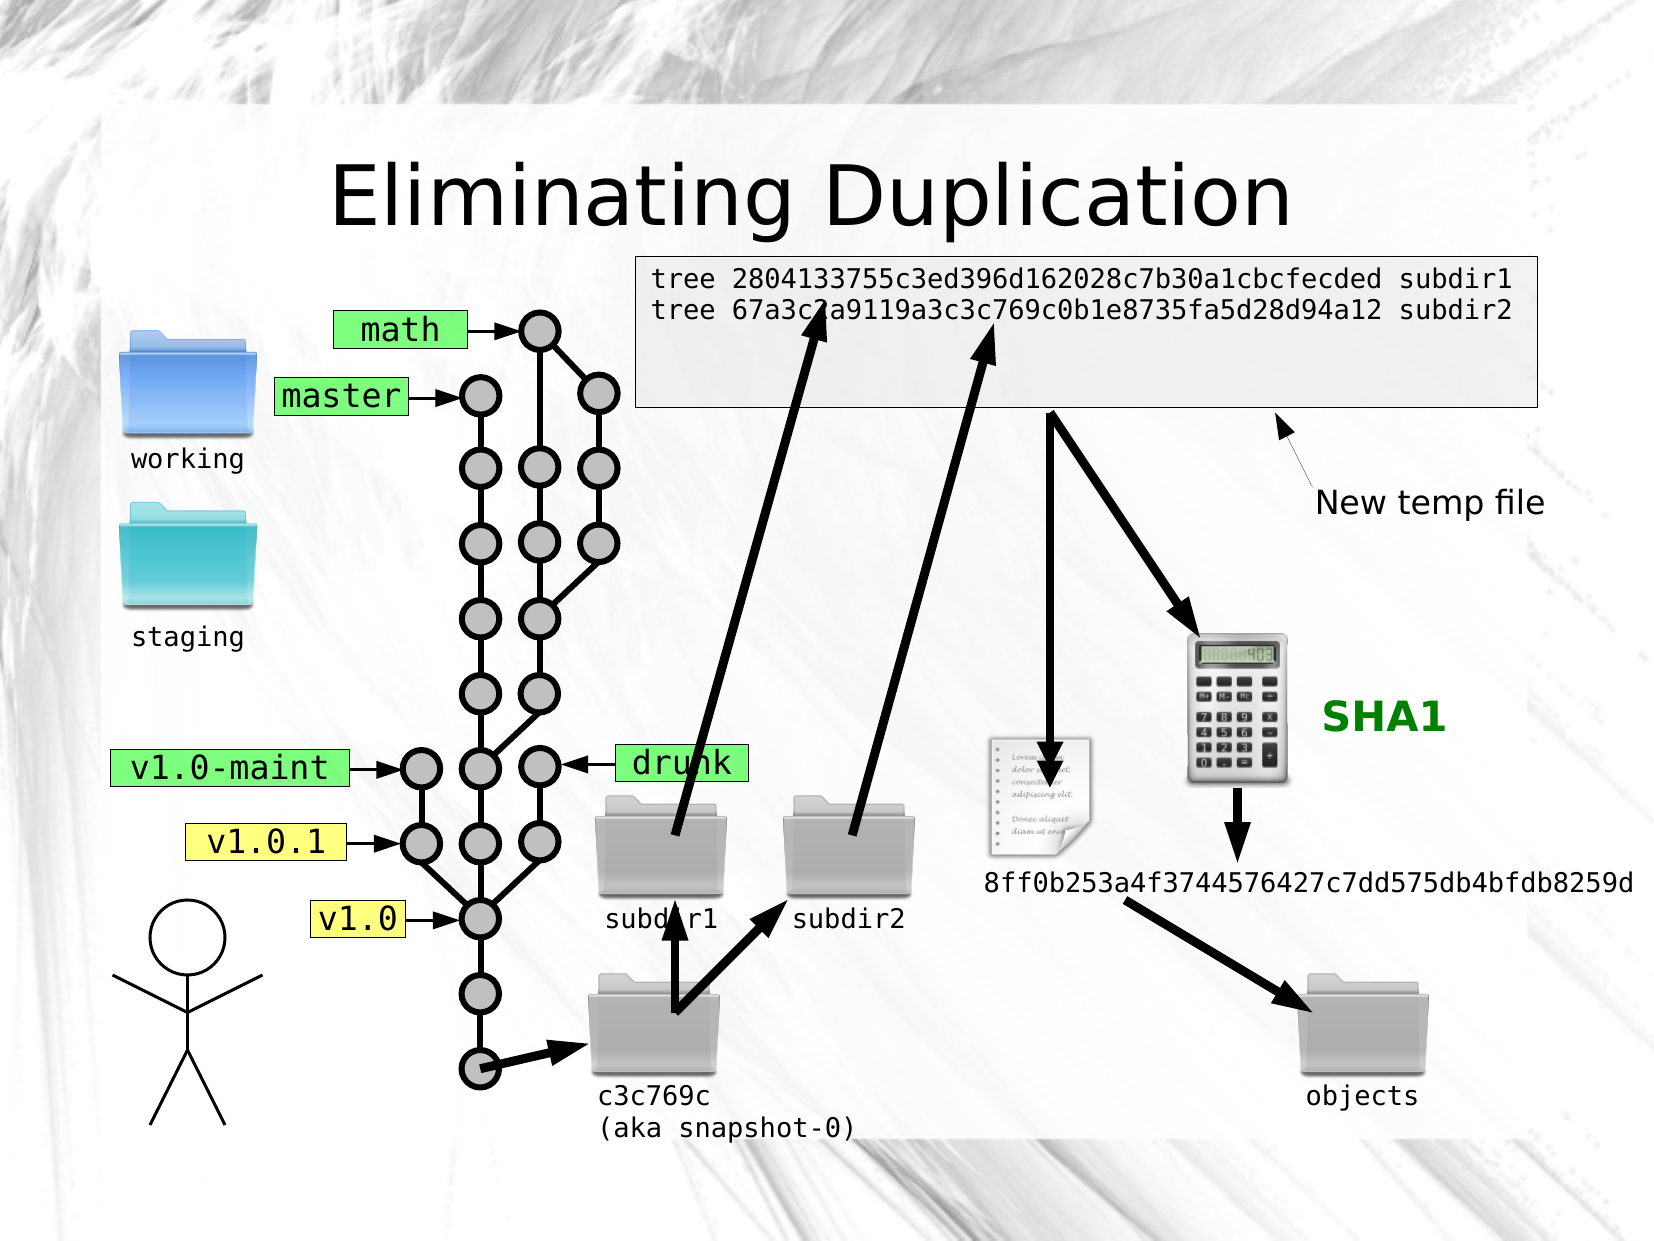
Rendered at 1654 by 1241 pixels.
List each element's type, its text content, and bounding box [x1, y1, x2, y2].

text_box [402, 825, 441, 863]
text_box [461, 675, 500, 713]
text_box [461, 750, 500, 788]
text_box [520, 600, 559, 638]
text_box math [333, 310, 468, 349]
text_box [461, 600, 500, 638]
text_box working [116, 436, 260, 483]
text_box v1.0.1 [185, 823, 347, 861]
text_box SHA1 [1306, 685, 1463, 749]
text_box tree 2804133755c3ed396d162028c7b30a1cbcfecded subdir1 tree 67a3c2a9119a3c3c769c0b1e8735fa5d28d94a12 subdir2 [635, 256, 1538, 408]
text_box subdir1 [589, 895, 751, 948]
text_box master [274, 377, 409, 416]
text_box subdir2 [777, 895, 938, 948]
text_box [461, 449, 500, 487]
text_box [461, 825, 500, 863]
text_box drunk [615, 744, 695, 782]
text_box [580, 374, 618, 412]
text_box [461, 975, 500, 1013]
picture [0, 0, 1654, 1241]
text_box 8ff0b253a4f3744576427c7dd575db4bfdb8259d [968, 860, 1649, 907]
text_box New temp file [1300, 476, 1562, 530]
text_box [461, 900, 500, 938]
text_box [521, 823, 559, 861]
text_box [461, 377, 500, 415]
text_box v1.0-maint [110, 749, 350, 787]
text_box v1.0 [310, 900, 406, 938]
text_box [520, 675, 559, 713]
text_box [521, 747, 559, 786]
text_box [520, 448, 559, 486]
text_box [521, 312, 559, 350]
text_box [580, 524, 618, 562]
text_box [461, 1050, 499, 1088]
text_box [461, 525, 500, 563]
text_box [402, 750, 441, 788]
text_box [580, 449, 618, 487]
text_box c3c769c (aka snapshot-0) [582, 1073, 873, 1151]
text_box staging [116, 613, 260, 660]
text_box objects [1290, 1073, 1452, 1126]
text_box drunk [695, 744, 749, 782]
title Eliminating Duplication [118, 112, 1506, 281]
text_box [520, 523, 559, 561]
